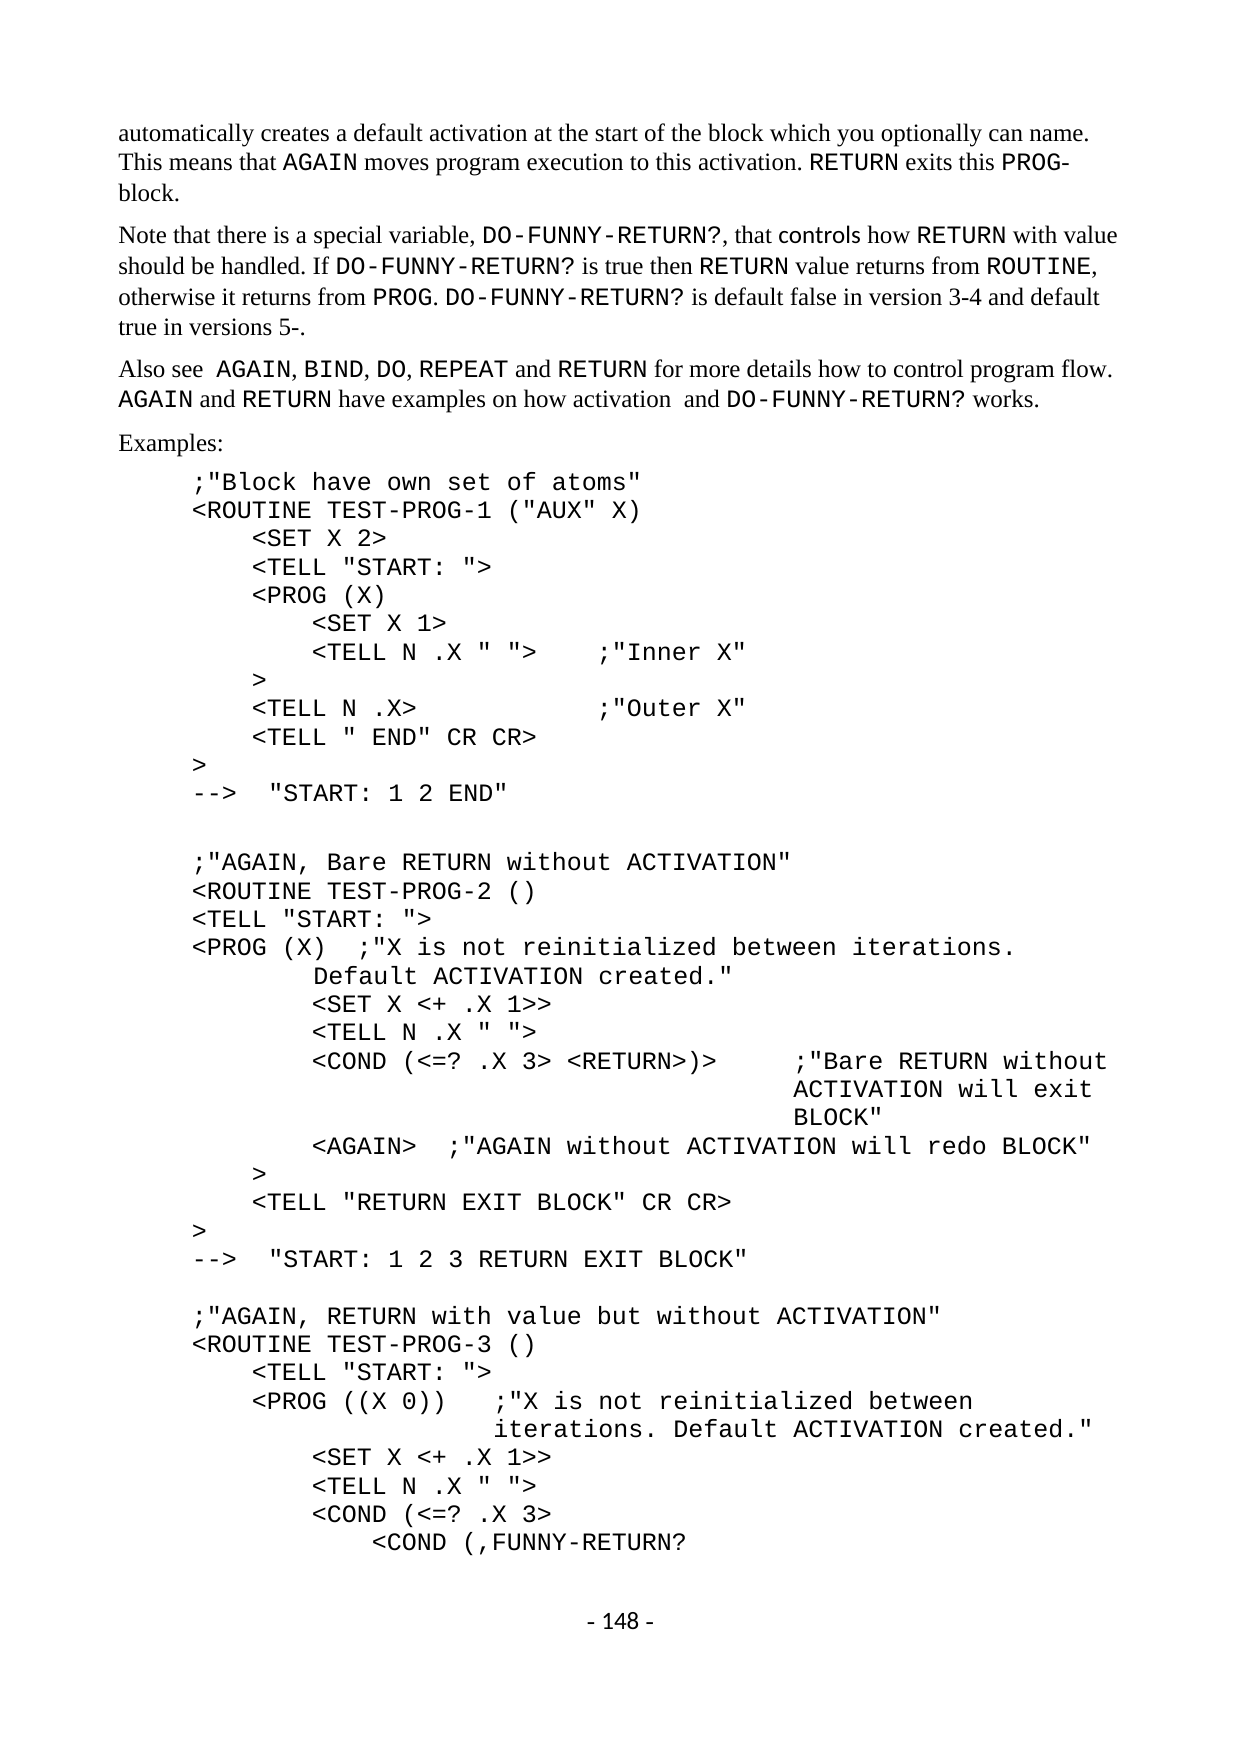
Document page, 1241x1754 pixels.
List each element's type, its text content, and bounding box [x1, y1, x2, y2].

text Also see AGAIN, BIND, DO, REPEAT and RETURN for more details how to control program flow. AGAIN and RETURN have examples on how activation and DO-FUNNY-RETURN? works. [118, 354, 1122, 415]
text ;"Block have own set of atoms" <ROUTINE TEST-PROG-1 ("AUX" X) <SET X 2> <TELL "START: "> <PROG (X) <SET X 1> <TELL N .X " "> ;"Inner X" > <TELL N .X> ;"Outer X" <TELL " END" CR CR> > --> "START: 1 2 END" [192, 469, 1122, 837]
text Note that there is a special variable, DO-FUNNY-RETURN?, that controls how RETURN with value should be handled. If DO-FUNNY-RETURN? is true then RETURN value returns from ROUTINE, otherwise it returns from PROG. DO-FUNNY-RETURN? is default false in version 3-4 and default true in versions 5-. [118, 219, 1122, 341]
text Examples: [118, 428, 1122, 457]
text ;"AGAIN, Bare RETURN without ACTIVATION" <ROUTINE TEST-PROG-2 () <TELL "START: "> <PROG (X) ;"X is not reinitialized between iterations. Default ACTIVATION created." <SET X <+ .X 1>> <TELL N .X " "> <COND (<=? .X 3> <RETURN>)> ;"Bare RETURN without ACTIVATION will exit BLOCK" <AGAIN> ;"AGAIN without ACTIVATION will redo BLOCK" > <TELL "RETURN EXIT BLOCK" CR CR> > --> "START: 1 2 3 RETURN EXIT BLOCK" ;"AGAIN, RETURN with value but without ACTIVATION" <ROUTINE TEST-PROG-3 () <TELL "START: "> <PROG ((X 0)) ;"X is not reinitialized between iterations. Default ACTIVATION created." <SET X <+ .X 1>> <TELL N .X " "> <COND (<=? .X 3> <COND (,FUNNY-RETURN? [192, 850, 1122, 1558]
text automatically creates a default activation at the start of the block which you optionally can name. This means that AGAIN moves program execution to this activation. RETURN exits this PROG-block. [118, 118, 1122, 206]
